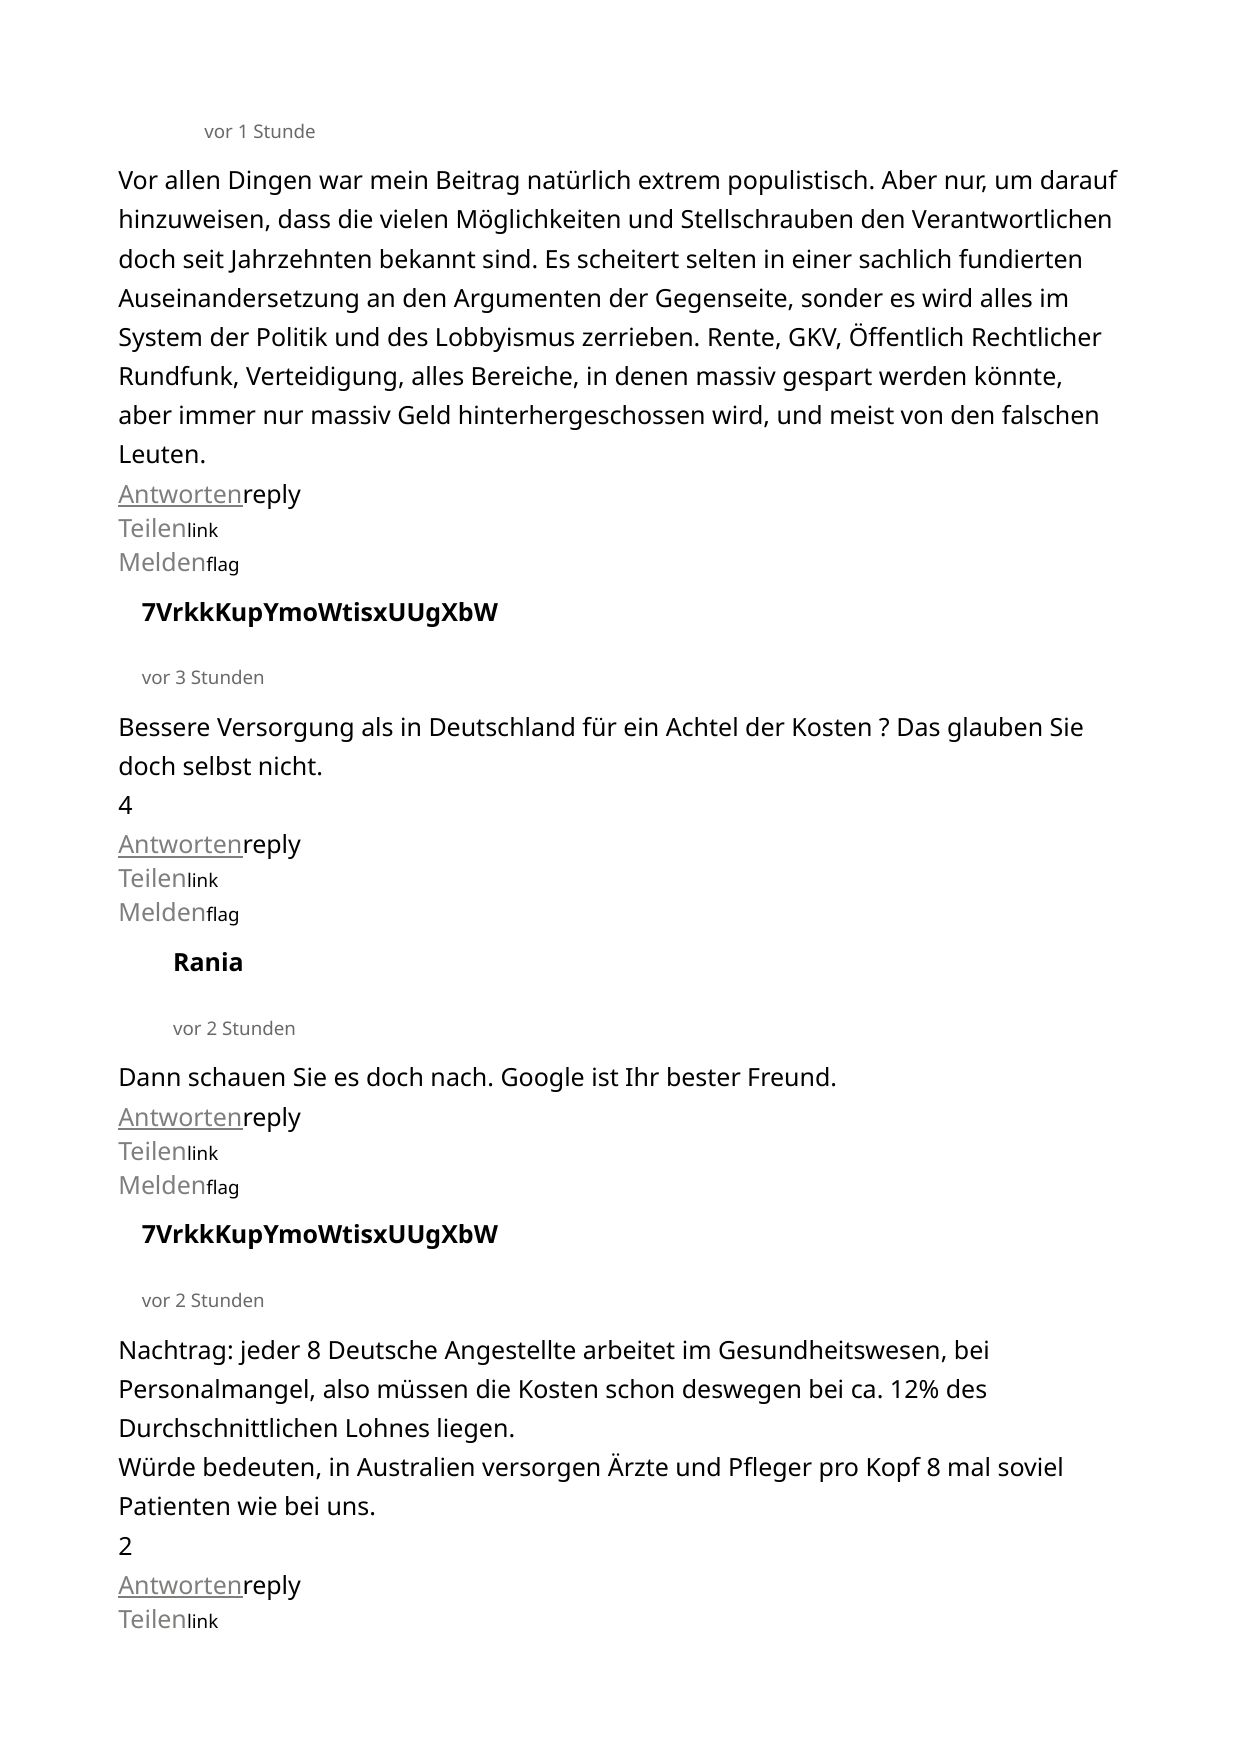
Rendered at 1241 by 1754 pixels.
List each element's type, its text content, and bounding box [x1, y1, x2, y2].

text vor 2 Stunden [142, 1287, 1117, 1313]
text vor 3 Stunden [142, 664, 1117, 690]
text Teilenlink [118, 510, 1122, 544]
text Nachtrag: jeder 8 Deutsche Angestellte arbeitet im Gesundheitswesen, bei Personalmangel, also müssen die Kosten schon deswegen bei ca. 12% des Durchschnittlichen Lohnes liegen. Würde bedeuten, in Australien versorgen Ärzte und Pfleger pro Kopf 8 mal soviel Patienten wie bei uns. [118, 1332, 1122, 1523]
text Antwortenreply [118, 476, 1122, 510]
text vor 2 Stunden [173, 1015, 1117, 1041]
text Teilenlink [118, 1133, 1122, 1167]
text Teilenlink [118, 861, 1122, 895]
text Dann schauen Sie es doch nach. Google ist Ihr bester Freund. [118, 1060, 1122, 1094]
text Meldenflag [118, 1167, 1122, 1201]
text Rania [173, 945, 1114, 979]
text vor 1 Stunde [204, 118, 1117, 144]
text 7VrkkKupYmoWtisxUUgXbW [142, 594, 1114, 628]
text Meldenflag [118, 544, 1122, 578]
text Antwortenreply [118, 827, 1122, 861]
text 4 [118, 788, 1122, 822]
text Meldenflag [118, 895, 1122, 929]
text Teilenlink [118, 1601, 1122, 1636]
text Vor allen Dingen war mein Beitrag natürlich extrem populistisch. Aber nur, um darauf hinzuweisen, dass die vielen Möglichkeiten und Stellschrauben den Verantwortlichen doch seit Jahrzehnten bekannt sind. Es scheitert selten in einer sachlich fundierten Auseinandersetzung an den Argumenten der Gegenseite, sonder es wird alles im System der Politik und des Lobbyismus zerrieben. Rente, GKV, Öffentlich Rechtlicher Rundfunk, Verteidigung, alles Bereiche, in denen massiv gespart werden könnte, aber immer nur massiv Geld hinterhergeschossen wird, und meist von den falschen Leuten. [118, 163, 1122, 471]
text Bessere Versorgung als in Deutschland für ein Achtel der Kosten ? Das glauben Sie doch selbst nicht. [118, 709, 1122, 783]
text 2 [118, 1528, 1122, 1562]
text Antwortenreply [118, 1099, 1122, 1133]
text 7VrkkKupYmoWtisxUUgXbW [142, 1217, 1114, 1251]
text Antwortenreply [118, 1567, 1122, 1601]
